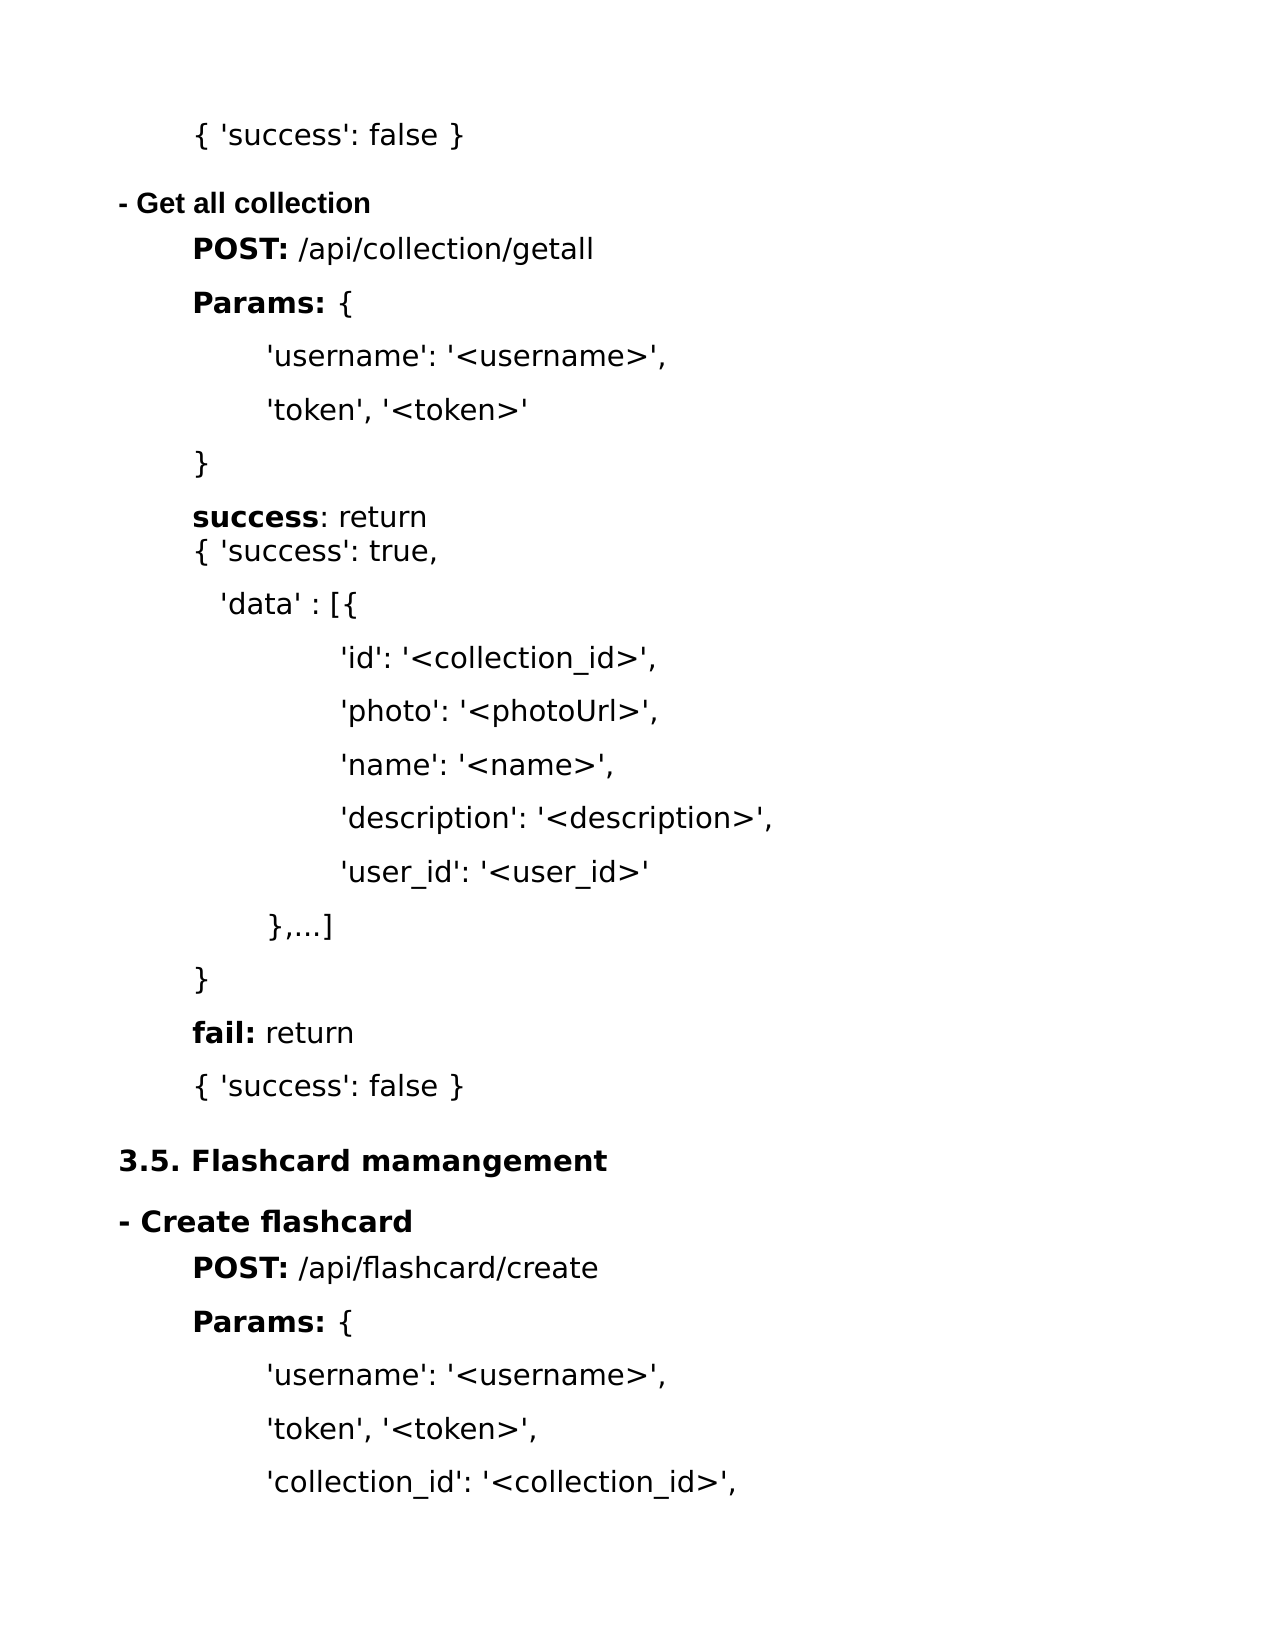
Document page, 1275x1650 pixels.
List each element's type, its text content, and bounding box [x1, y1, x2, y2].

text 'id': '<collection_id>', [118, 641, 1157, 675]
subtitle 3.5. Flashcard mamangement [118, 1144, 1157, 1178]
text Params: { [118, 1305, 1157, 1339]
text success: return [118, 500, 1157, 534]
text 'user_id': '<user_id>' [118, 855, 1157, 889]
subtitle - Get all collection [118, 186, 1157, 220]
text fail: return [118, 1016, 1157, 1050]
text },...] [118, 909, 1157, 943]
text } [118, 447, 1157, 481]
text 'description': '<description>', [118, 802, 1157, 836]
text 'collection_id': '<collection_id>', [118, 1466, 1157, 1500]
text 'photo': '<photoUrl>', [118, 695, 1157, 729]
subtitle - Create flashcard [118, 1205, 1157, 1239]
text { 'success': false } [118, 1069, 1157, 1103]
text 'data' : [{ [118, 588, 1157, 622]
text 'token', '<token>', [118, 1412, 1157, 1446]
text Params: { [118, 286, 1157, 320]
text { 'success': true, [118, 534, 1157, 568]
text POST: /api/flashcard/create [118, 1252, 1157, 1286]
text 'username': '<username>', [118, 339, 1157, 373]
text POST: /api/collection/getall [118, 232, 1157, 266]
text 'username': '<username>', [118, 1359, 1157, 1393]
text 'name': '<name>', [118, 748, 1157, 782]
text } [118, 962, 1157, 996]
text 'token', '<token>' [118, 393, 1157, 427]
text { 'success': false } [118, 118, 1157, 152]
